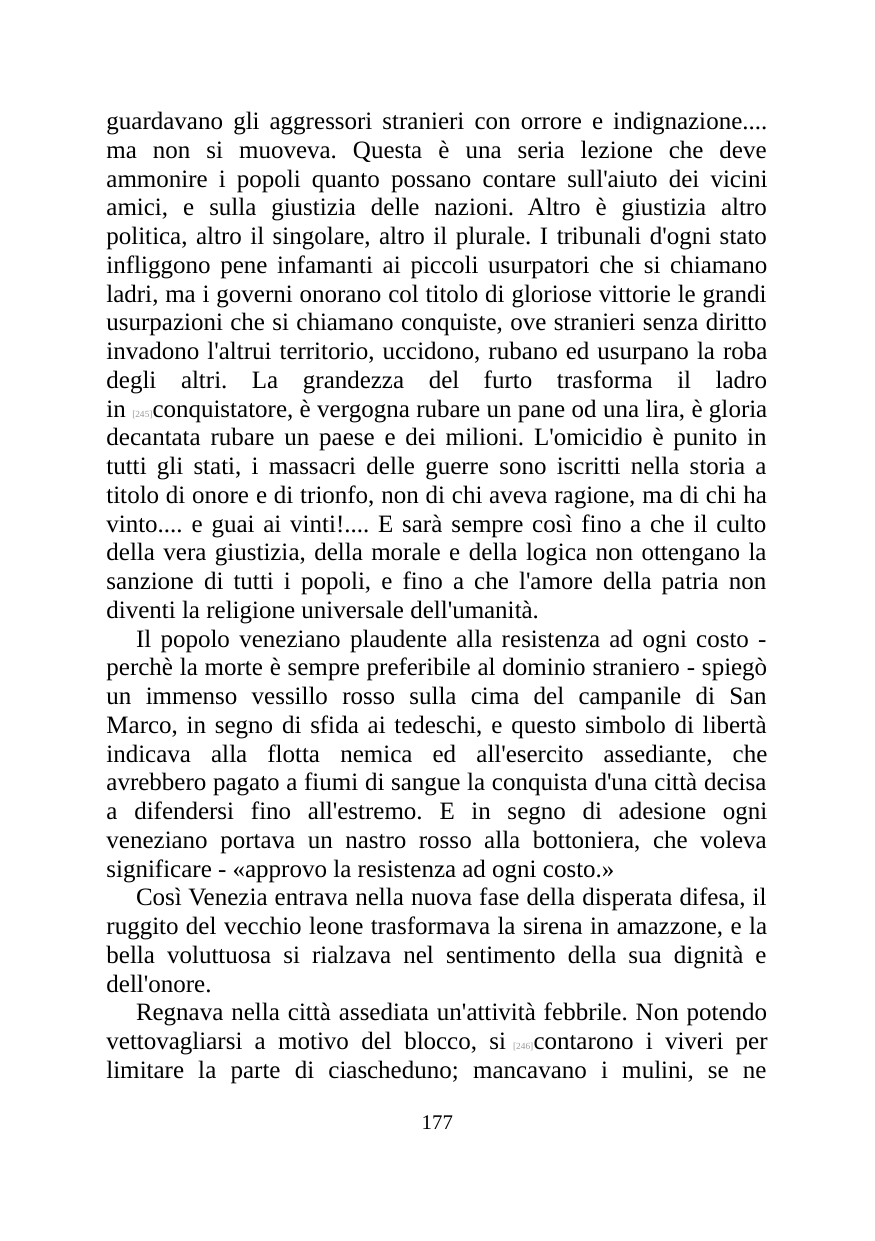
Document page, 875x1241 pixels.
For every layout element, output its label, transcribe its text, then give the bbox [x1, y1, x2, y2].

text Regnava nella città assediata un'attività febbrile. Non potendo vettovagliarsi a motivo del blocco, si [246]contarono i viveri per limitare la parte di ciascheduno; mancavano i mulini, se ne [106, 997, 768, 1084]
text Così Venezia entrava nella nuova fase della disperata difesa, il ruggito del vecchio leone trasformava la sirena in amazzone, e la bella voluttuosa si rialzava nel sentimento della sua dignità e dell'onore. [106, 882, 768, 997]
text Il popolo veneziano plaudente alla resistenza ad ogni costo - perchè la morte è sempre preferibile al dominio straniero - spiegò un immenso vessillo rosso sulla cima del campanile di San Marco, in segno di sfida ai tedeschi, e questo simbolo di libertà indicava alla flotta nemica ed all'esercito assediante, che avrebbero pagato a fiumi di sangue la conquista d'una città decisa a difendersi fino all'estremo. E in segno di adesione ogni veneziano portava un nastro rosso alla bottoniera, che voleva significare - «approvo la resistenza ad ogni costo.» [106, 624, 768, 882]
text guardavano gli aggressori stranieri con orrore e indignazione.... ma non si muoveva. Questa è una seria lezione che deve ammonire i popoli quanto possano contare sull'aiuto dei vicini amici, e sulla giustizia delle nazioni. Altro è giustizia altro politica, altro il singolare, altro il plurale. I tribunali d'ogni stato infliggono pene infamanti ai piccoli usurpatori che si chiamano ladri, ma i governi onorano col titolo di gloriose vittorie le grandi usurpazioni che si chiamano conquiste, ove stranieri senza diritto invadono l'altrui territorio, uccidono, rubano ed usurpano la roba degli altri. La grandezza del furto trasforma il ladro in [245]conquistatore, è vergogna rubare un pane od una lira, è gloria decantata rubare un paese e dei milioni. L'omicidio è punito in tutti gli stati, i massacri delle guerre sono iscritti nella storia a titolo di onore e di trionfo, non di chi aveva ragione, ma di chi ha vinto.... e guai ai vinti!.... E sarà sempre così fino a che il culto della vera giustizia, della morale e della logica non ottengano la sanzione di tutti i popoli, e fino a che l'amore della patria non diventi la religione universale dell'umanità. [106, 106, 768, 624]
